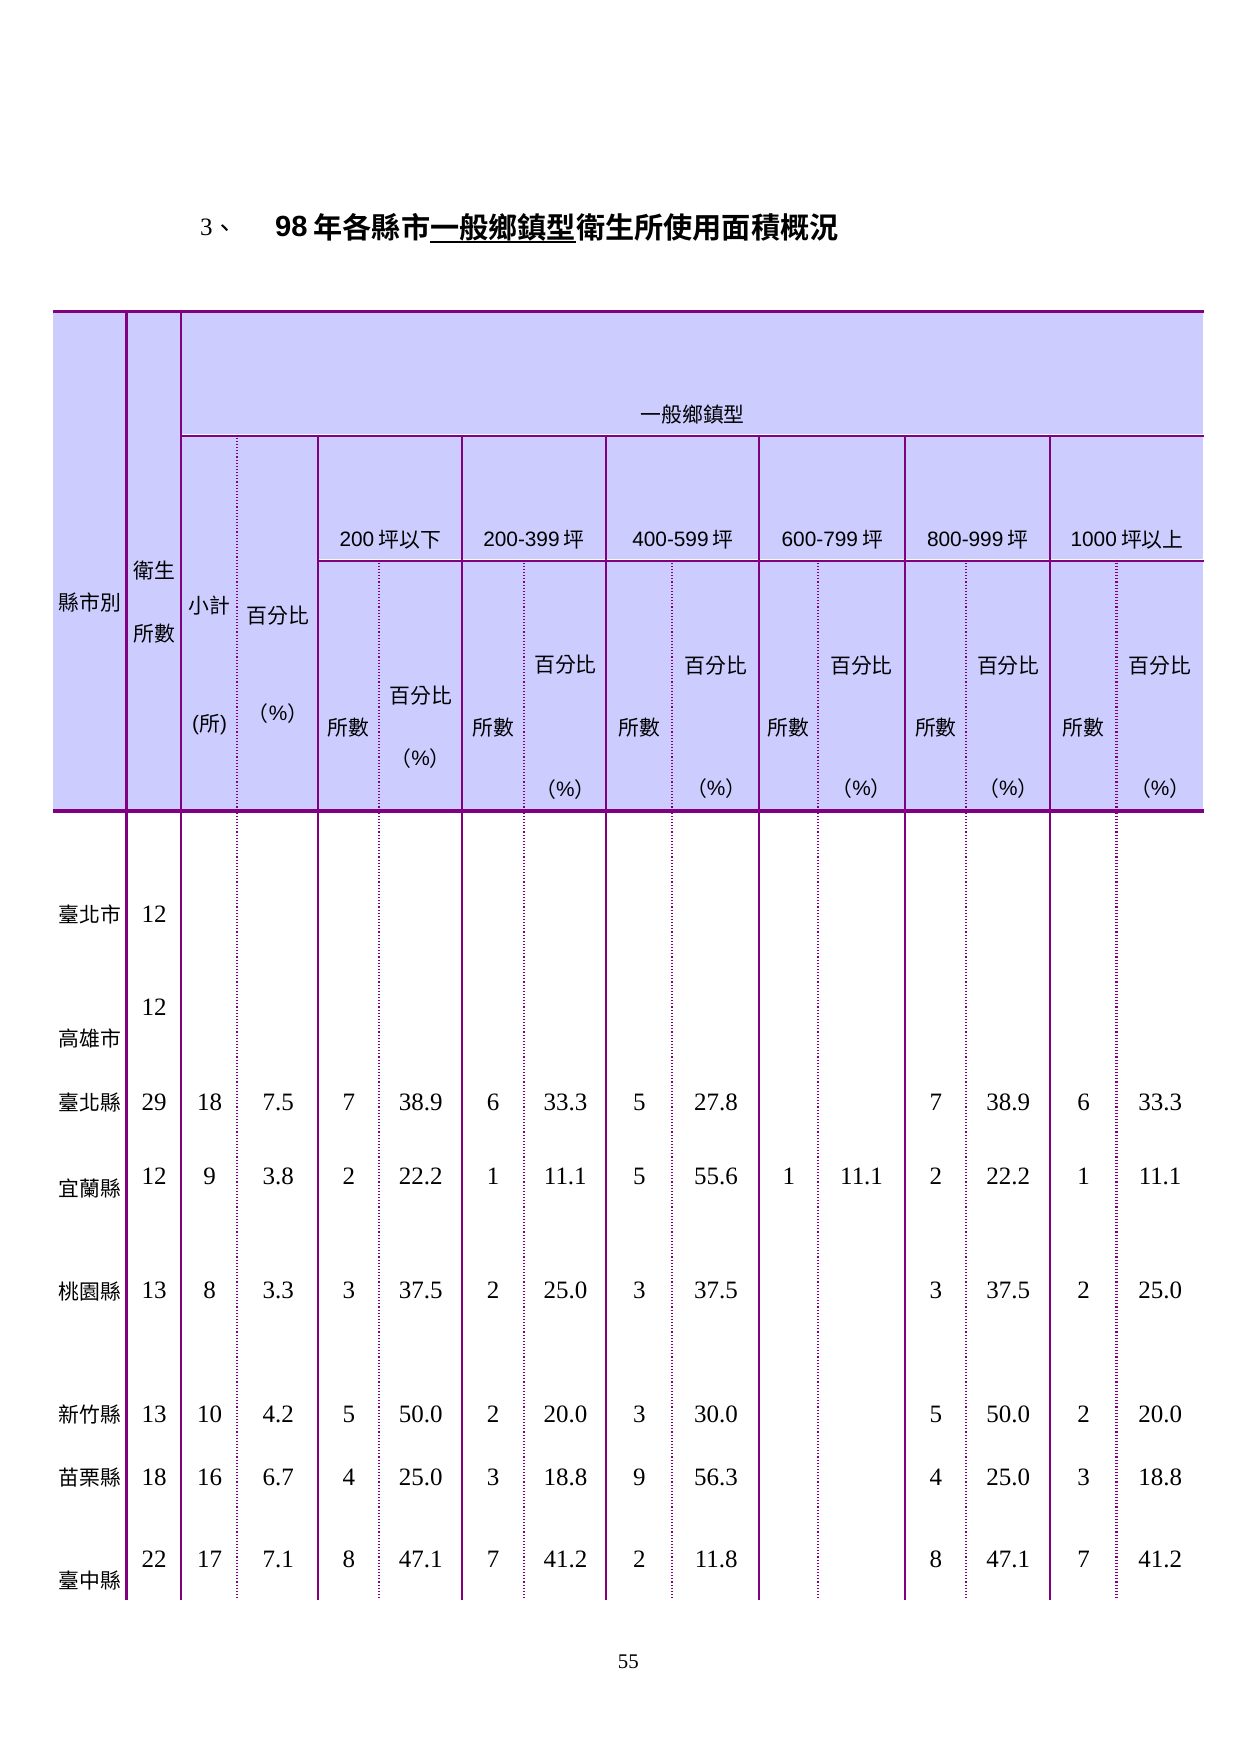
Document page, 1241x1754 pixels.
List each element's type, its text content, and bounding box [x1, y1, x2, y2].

table_cell 3 [463, 1435, 524, 1497]
table_cell 22.2 [379, 1122, 461, 1208]
table_cell 27.8 [672, 1058, 758, 1122]
table_cell 12 [128, 1122, 180, 1208]
table_cell 3 [1051, 1435, 1116, 1497]
table_cell 6 [1051, 1058, 1116, 1122]
table_cell 1 [463, 1122, 524, 1208]
table_cell [818, 1311, 904, 1434]
table_cell 所數 [1051, 562, 1116, 809]
table_header 縣市別 [53, 313, 125, 809]
table_cell 桃園縣 [53, 1208, 125, 1311]
table_cell 2 [1051, 1208, 1116, 1311]
table_cell 所數 [760, 562, 818, 809]
table_cell [906, 935, 966, 1058]
table_cell 12 [128, 935, 180, 1058]
table_cell 2 [319, 1122, 379, 1208]
table_cell 12 [128, 813, 180, 934]
table_cell 3 [319, 1208, 379, 1311]
table_cell 3.3 [237, 1208, 317, 1311]
table_cell 4.2 [237, 1311, 317, 1434]
table_cell 11.1 [818, 1122, 904, 1208]
table_cell [319, 813, 379, 934]
table_cell 1000坪以上 [1051, 437, 1203, 559]
table_cell [760, 1497, 818, 1600]
table_cell 38.9 [966, 1058, 1049, 1122]
table_cell 1 [760, 1122, 818, 1208]
table_cell 20.0 [1116, 1311, 1203, 1434]
table_cell [818, 1435, 904, 1497]
table_cell 7.1 [237, 1497, 317, 1600]
table_cell 18.8 [524, 1435, 605, 1497]
table_cell 33.3 [1116, 1058, 1203, 1122]
table_cell [607, 813, 672, 934]
table_cell 5 [607, 1058, 672, 1122]
table_cell 6 [463, 1058, 524, 1122]
table_cell 16 [182, 1435, 237, 1497]
table_cell [237, 813, 317, 934]
table_cell 18 [128, 1435, 180, 1497]
table_cell 百分比 （%） [379, 562, 461, 809]
table_cell 50.0 [966, 1311, 1049, 1434]
table_cell 2 [463, 1208, 524, 1311]
table_cell [818, 1058, 904, 1122]
table_cell 5 [319, 1311, 379, 1434]
table_cell 41.2 [1116, 1497, 1203, 1600]
table_cell 11.8 [672, 1497, 758, 1600]
table_cell 2 [906, 1122, 966, 1208]
table_cell [818, 1497, 904, 1600]
table_cell 所數 [607, 562, 672, 809]
table_cell 百分比 （%） [672, 562, 758, 809]
table_cell 5 [607, 1122, 672, 1208]
table_cell 5 [906, 1311, 966, 1434]
table_cell 2 [463, 1311, 524, 1434]
table_cell 4 [319, 1435, 379, 1497]
table_cell 25.0 [1116, 1208, 1203, 1311]
table_cell 38.9 [379, 1058, 461, 1122]
table_cell [760, 1435, 818, 1497]
table_cell 25.0 [524, 1208, 605, 1311]
table_cell 13 [128, 1208, 180, 1311]
table_cell [672, 813, 758, 934]
table_cell 600-799坪 [760, 437, 904, 559]
table_cell 37.5 [379, 1208, 461, 1311]
list 98年各縣市一般鄉鎮型衛生所使用面積概況 [200, 184, 1106, 247]
table_cell 7 [463, 1497, 524, 1600]
table_cell [760, 813, 818, 934]
table_cell [760, 935, 818, 1058]
table_cell [379, 935, 461, 1058]
table_cell 3 [906, 1208, 966, 1311]
table_cell 55.6 [672, 1122, 758, 1208]
table_cell 百分比 （%） [818, 562, 904, 809]
table_cell [319, 935, 379, 1058]
table_cell [607, 935, 672, 1058]
table_cell 33.3 [524, 1058, 605, 1122]
table_cell 小計 (所) [182, 437, 237, 809]
table_cell 高雄市 [53, 935, 125, 1058]
table_cell 200-399坪 [463, 437, 605, 559]
table_cell 50.0 [379, 1311, 461, 1434]
table_cell 9 [182, 1122, 237, 1208]
table_cell 所數 [319, 562, 379, 809]
table_cell 臺北市 [53, 813, 125, 934]
table_cell 56.3 [672, 1435, 758, 1497]
table_cell 7 [1051, 1497, 1116, 1600]
table_cell 2 [607, 1497, 672, 1600]
table_cell [1116, 935, 1203, 1058]
table_cell [818, 813, 904, 934]
table_cell [237, 935, 317, 1058]
table_cell 800-999坪 [906, 437, 1049, 559]
table_cell [672, 935, 758, 1058]
table_cell 18 [182, 1058, 237, 1122]
table_cell 所數 [906, 562, 966, 809]
table_cell 6.7 [237, 1435, 317, 1497]
table_cell 22.2 [966, 1122, 1049, 1208]
table_cell 7 [906, 1058, 966, 1122]
table_cell 3.8 [237, 1122, 317, 1208]
table_cell 苗栗縣 [53, 1435, 125, 1497]
table_cell 9 [607, 1435, 672, 1497]
table_cell 29 [128, 1058, 180, 1122]
table_cell 1 [1051, 1122, 1116, 1208]
table_cell [463, 813, 524, 934]
table_cell [906, 813, 966, 934]
table_cell [966, 935, 1049, 1058]
table_cell 3 [607, 1208, 672, 1311]
table_cell 18.8 [1116, 1435, 1203, 1497]
table_cell 41.2 [524, 1497, 605, 1600]
table_cell 25.0 [379, 1435, 461, 1497]
table_cell 所數 [463, 562, 524, 809]
table_cell 8 [906, 1497, 966, 1600]
table_cell [463, 935, 524, 1058]
table_cell 百分比 （%） [237, 437, 317, 809]
table_cell 30.0 [672, 1311, 758, 1434]
table_cell 宜蘭縣 [53, 1122, 125, 1208]
table_cell [182, 813, 237, 934]
table_cell 37.5 [672, 1208, 758, 1311]
table_cell 2 [1051, 1311, 1116, 1434]
table_cell 8 [182, 1208, 237, 1311]
table_cell [1051, 935, 1116, 1058]
table_cell 百分比 （%） [966, 562, 1049, 809]
table_cell 13 [128, 1311, 180, 1434]
table_cell 37.5 [966, 1208, 1049, 1311]
table_cell 百分比 （%） [524, 562, 605, 809]
table_cell [182, 935, 237, 1058]
table_cell 47.1 [966, 1497, 1049, 1600]
table_cell [1051, 813, 1116, 934]
table_cell 3 [607, 1311, 672, 1434]
table_cell [524, 935, 605, 1058]
table_cell 25.0 [966, 1435, 1049, 1497]
table_cell 400-599坪 [607, 437, 758, 559]
table_cell 10 [182, 1311, 237, 1434]
table_cell 8 [319, 1497, 379, 1600]
table_cell 11.1 [1116, 1122, 1203, 1208]
table_cell 新竹縣 [53, 1311, 125, 1434]
table_cell [760, 1058, 818, 1122]
table_cell 200坪以下 [319, 437, 461, 559]
table_cell 47.1 [379, 1497, 461, 1600]
table_cell [760, 1208, 818, 1311]
table_cell [379, 813, 461, 934]
table_cell 11.1 [524, 1122, 605, 1208]
table_cell 臺北縣 [53, 1058, 125, 1122]
table_cell 4 [906, 1435, 966, 1497]
table_cell 17 [182, 1497, 237, 1600]
table_cell [966, 813, 1049, 934]
table_cell 7.5 [237, 1058, 317, 1122]
table_cell [760, 1311, 818, 1434]
table_header 衛生所數 [128, 313, 180, 809]
table_cell 7 [319, 1058, 379, 1122]
table_cell [1116, 813, 1203, 934]
table_cell 臺中縣 [53, 1497, 125, 1600]
table_cell [818, 935, 904, 1058]
table_cell [818, 1208, 904, 1311]
table_cell 百分比 （%） [1116, 562, 1203, 809]
table_header 一般鄉鎮型 [182, 313, 1203, 434]
table_cell [524, 813, 605, 934]
table_cell 22 [128, 1497, 180, 1600]
table_cell 20.0 [524, 1311, 605, 1434]
